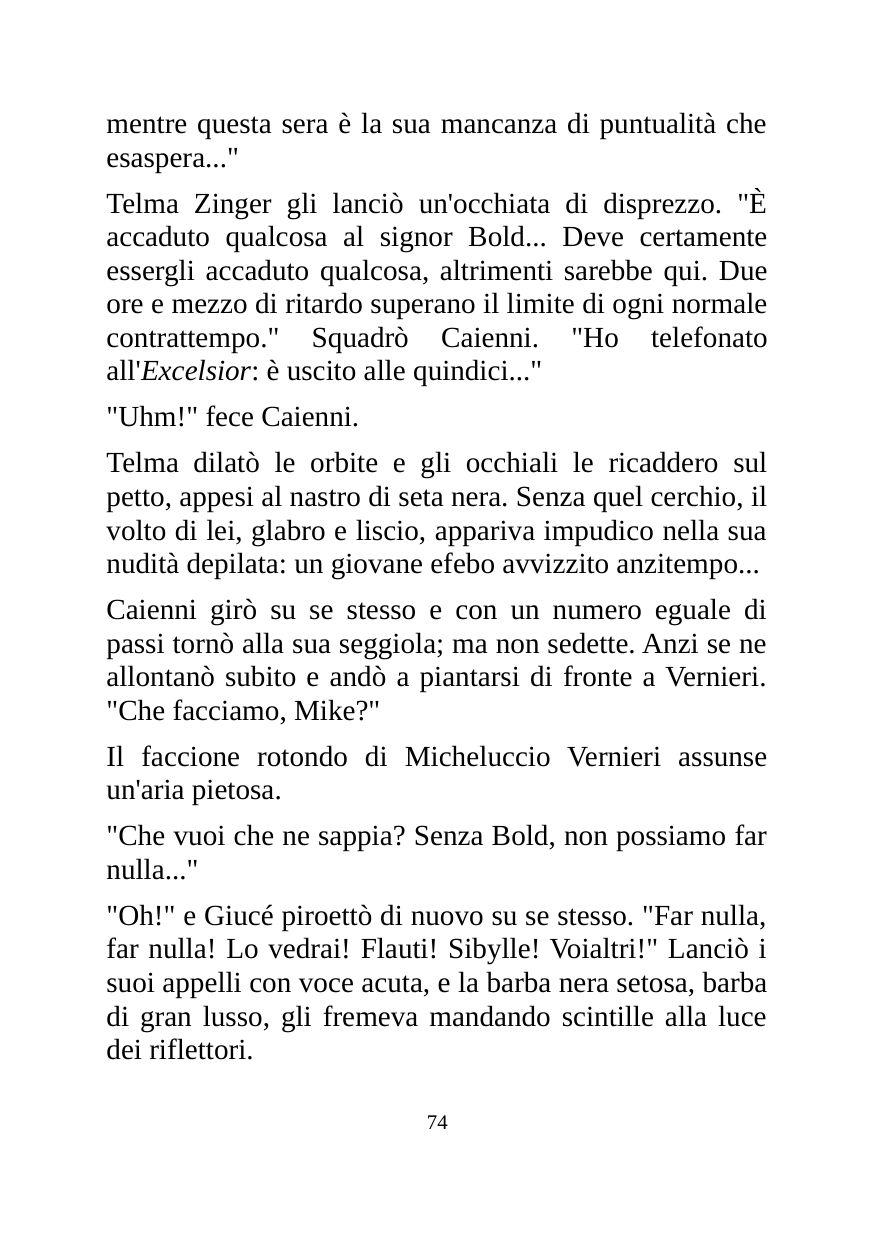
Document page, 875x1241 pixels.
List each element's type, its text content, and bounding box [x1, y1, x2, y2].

text "Uhm!" fece Caienni. [106, 399, 768, 433]
text Caienni girò su se stesso e con un numero eguale di passi tornò alla sua seggiola; ma non sedette. Anzi se ne allontanò subito e andò a piantarsi di fronte a Vernieri. "Che facciamo, Mike?" [106, 592, 768, 726]
text mentre questa sera è la sua mancanza di puntualità che esaspera..." [106, 106, 768, 173]
text Il faccione rotondo di Micheluccio Vernieri assunse un'aria pietosa. [106, 739, 768, 806]
text "Oh!" e Giucé piroettò di nuovo su se stesso. "Far nulla, far nulla! Lo vedrai! Flauti! Sibylle! Voialtri!" Lanciò i suoi appelli con voce acuta, e la barba nera setosa, barba di gran lusso, gli fremeva mandando scintille alla luce dei riflettori. [106, 898, 768, 1066]
text "Che vuoi che ne sappia? Senza Bold, non possiamo far nulla..." [106, 818, 768, 886]
text Telma dilatò le orbite e gli occhiali le ricaddero sul petto, appesi al nastro di seta nera. Senza quel cerchio, il volto di lei, glabro e liscio, appariva impudico nella sua nudità depilata: un giovane efebo avvizzito anzitempo... [106, 446, 768, 580]
text Telma Zinger gli lanciò un'occhiata di disprezzo. "È accaduto qualcosa al signor Bold... Deve certamente essergli accaduto qualcosa, altrimenti sarebbe qui. Due ore e mezzo di ritardo superano il limite di ogni normale contrattempo." Squadrò Caienni. "Ho telefonato all'Excelsior: è uscito alle quindici..." [106, 186, 768, 387]
